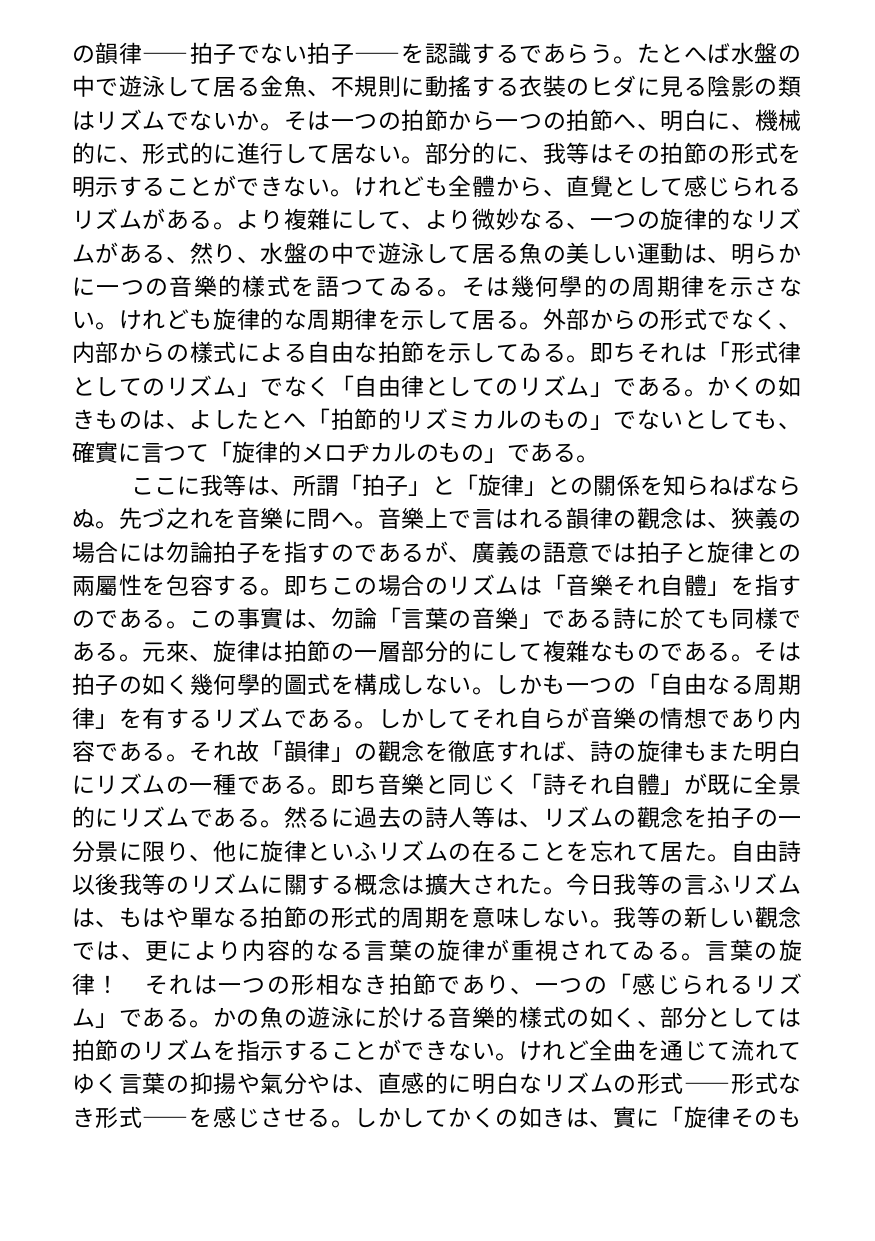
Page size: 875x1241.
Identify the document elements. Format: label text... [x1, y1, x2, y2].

text の韻律――拍子でない拍子――を認識するであらう。たとへば水盤の中で遊泳して居る金魚、不規則に動搖する衣裝のヒダに見る陰影の類はリズムでないか。そは一つの拍節から一つの拍節へ、明白に、機械的に、形式的に進行して居ない。部分的に、我等はその拍節の形式を明示することができない。けれども全體から、直覺として感じられるリズムがある。より複雜にして、より微妙なる、一つの旋律的なリズムがある、然り、水盤の中で遊泳して居る魚の美しい運動は、明らかに一つの音樂的樣式を語つてゐる。そは幾何學的の周期律を示さない。けれども旋律的な周期律を示して居る。外部からの形式でなく、内部からの樣式による自由な拍節を示してゐる。即ちそれは「形式律としてのリズム」でなく「自由律としてのリズム」である。かくの如きものは、よしたとへ「拍節的リズミカルのもの」でないとしても、確實に言つて「旋律的メロヂカルのもの」である。 [72, 36, 802, 468]
text ここに我等は、所謂「拍子」と「旋律」との關係を知らねばならぬ。先づ之れを音樂に問へ。音樂上で言はれる韻律の觀念は、狹義の場合には勿論拍子を指すのであるが、廣義の語意では拍子と旋律との兩屬性を包容する。即ちこの場合のリズムは「音樂それ自體」を指すのである。この事實は、勿論「言葉の音樂」である詩に於ても同樣である。元來、旋律は拍節の一層部分的にして複雜なものである。そは拍子の如く幾何學的圖式を構成しない。しかも一つの「自由なる周期律」を有するリズムである。しかしてそれ自らが音樂の情想であり内容である。それ故「韻律」の觀念を徹底すれば、詩の旋律もまた明白にリズムの一種である。即ち音樂と同じく「詩それ自體」が既に全景的にリズムである。然るに過去の詩人等は、リズムの觀念を拍子の一分景に限り、他に旋律といふリズムの在ることを忘れて居た。自由詩以後我等のリズムに關する概念は擴大された。今日我等の言ふリズムは、もはや單なる拍節の形式的周期を意味しない。我等の新しい觀念では、更により内容的なる言葉の旋律が重視されてゐる。言葉の旋律！ それは一つの形相なき拍節であり、一つの「感じられるリズム」である。かの魚の遊泳に於ける音樂的樣式の如く、部分としては拍節のリズムを指示することができない。けれど全曲を通じて流れてゆく言葉の抑揚や氣分やは、直感的に明白なリズムの形式――形式なき形式――を感じさせる。しかしてかくの如きは、實に「旋律そのも [72, 468, 802, 1133]
